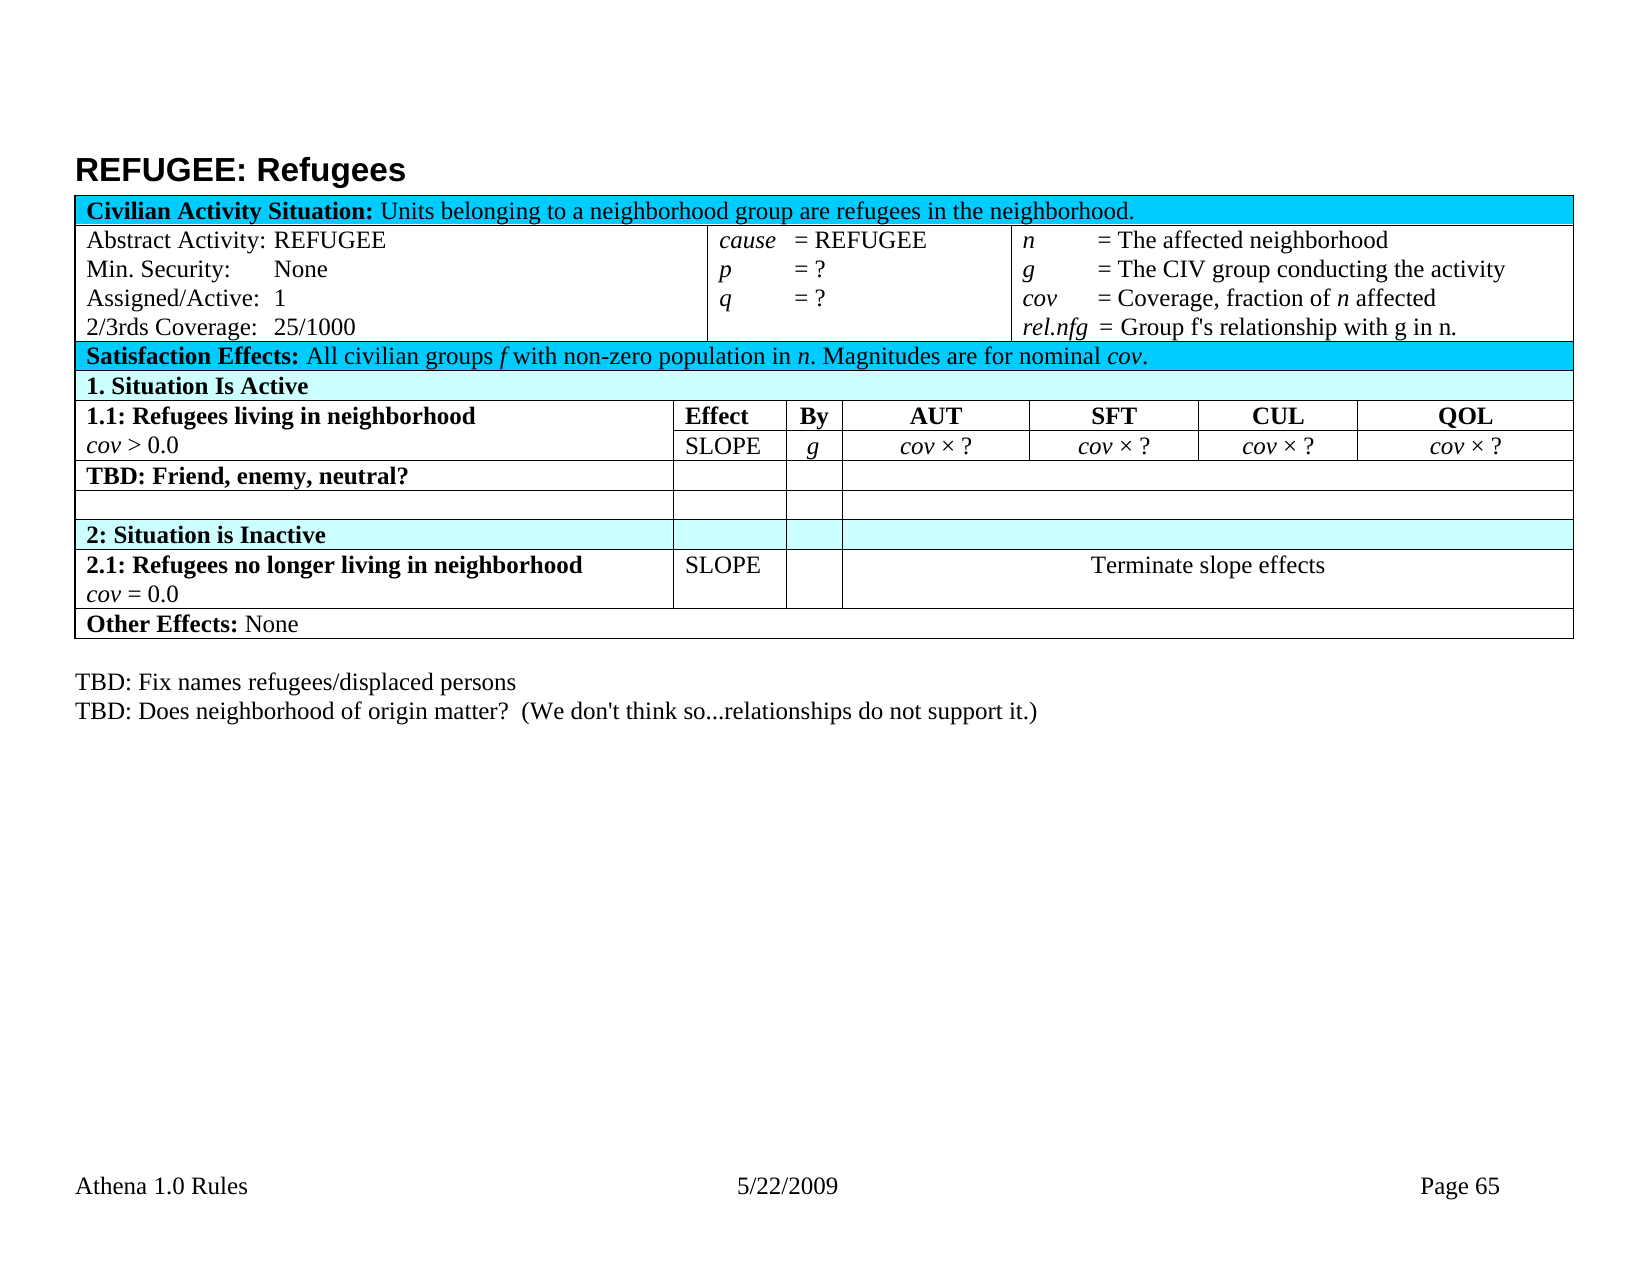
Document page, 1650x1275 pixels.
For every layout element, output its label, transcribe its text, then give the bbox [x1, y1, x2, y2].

table_cell n = The affected neighborhood g = The CIV group conducting the activity cov = Coverage, fraction of n affected rel.nfg = Group f's relationship with g in n. [1012, 226, 1573, 341]
table_cell TBD: Friend, enemy, neutral? [76, 461, 673, 489]
table_cell Effect [674, 401, 786, 430]
table_cell 1. Situation Is Active [76, 371, 1573, 400]
table_cell cause = REFUGEE p = ? q = ? [708, 226, 1011, 341]
table_cell By [787, 401, 842, 430]
table_cell QOL [1358, 401, 1573, 430]
table_cell [787, 491, 842, 519]
table_cell 1.1: Refugees living in neighborhood cov > 0.0 [76, 401, 673, 460]
table_cell Terminate slope effects [843, 550, 1573, 608]
table_cell cov × ? [1030, 431, 1198, 460]
table_cell [787, 461, 842, 489]
table_cell g [787, 431, 842, 460]
table_cell 2.1: Refugees no longer living in neighborhood cov = 0.0 [76, 550, 673, 608]
table_cell 2: Situation is Inactive [76, 520, 673, 549]
table_header Civilian Activity Situation: Units belonging to a neighborhood group are refugees in the neighborhood. [76, 196, 1573, 224]
table_cell [674, 520, 786, 549]
table_cell cov × ? [1199, 431, 1357, 460]
table_cell SLOPE [674, 431, 786, 460]
table_cell SFT [1030, 401, 1198, 430]
table_cell [843, 461, 1573, 489]
table_cell [843, 520, 1573, 549]
text REFUGEE: Refugees [75, 150, 1575, 188]
text TBD: Fix names refugees/displaced persons [75, 667, 1575, 696]
table_cell Abstract Activity: REFUGEE Min. Security: None Assigned/Active: 1 2/3rds Coverage: 25/1000 [76, 226, 707, 341]
table_cell [787, 520, 842, 549]
table_cell [787, 550, 842, 608]
table_cell Other Effects: None [76, 609, 1573, 637]
table_cell Satisfaction Effects: All civilian groups f with non-zero population in n. Magnitudes are for nominal cov. [76, 342, 1573, 370]
table_cell cov × ? [1358, 431, 1573, 460]
table_cell cov × ? [843, 431, 1029, 460]
table_cell CUL [1199, 401, 1357, 430]
table_cell [843, 491, 1573, 519]
table_cell [76, 491, 673, 519]
table_cell [674, 491, 786, 519]
text TBD: Does neighborhood of origin matter? (We don't think so...relationships do not support it.) [75, 696, 1575, 725]
table_cell [674, 461, 786, 489]
table_cell SLOPE [674, 550, 786, 608]
table_cell AUT [843, 401, 1029, 430]
